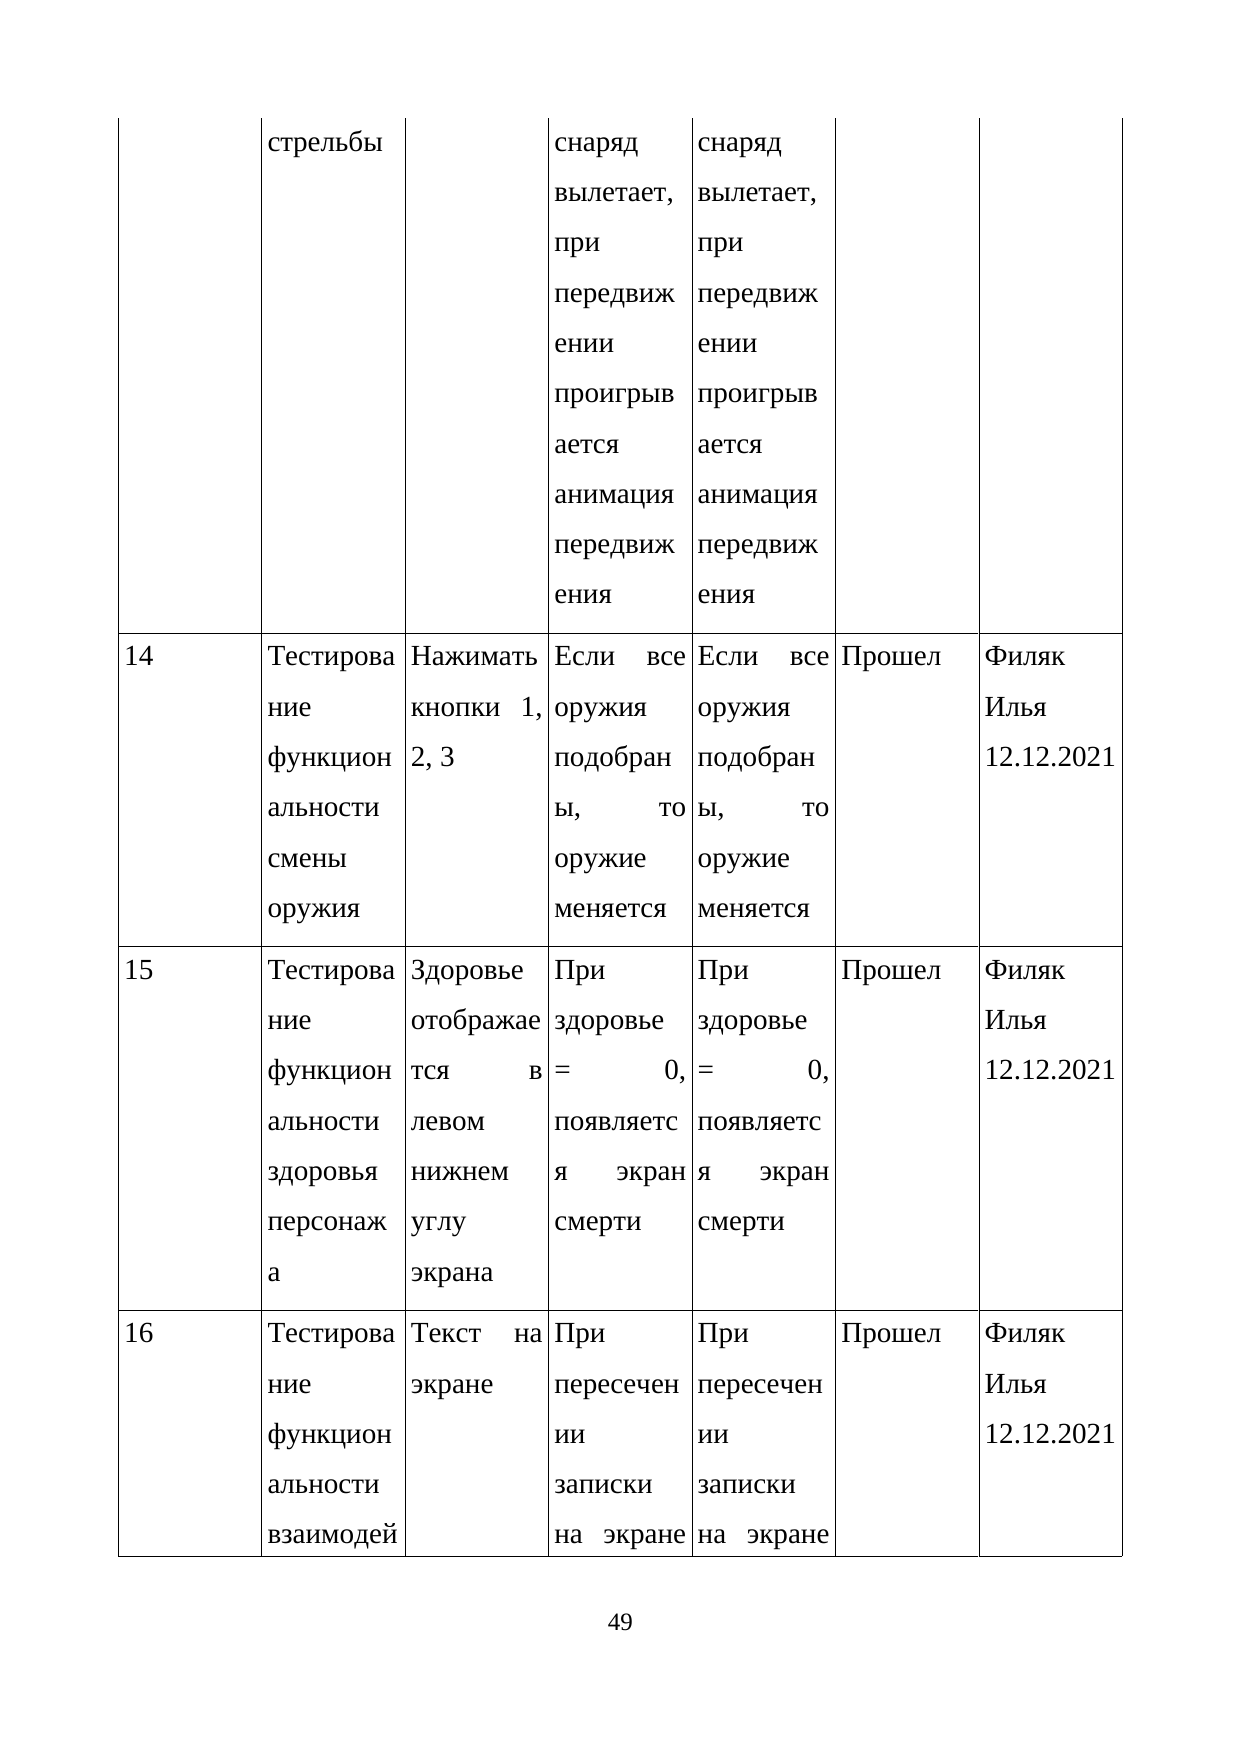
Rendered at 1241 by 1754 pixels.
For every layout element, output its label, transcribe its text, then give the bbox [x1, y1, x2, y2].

table_cell Прошел [836, 634, 978, 946]
table_cell Тестирование функциональности здоровья персонажа [262, 947, 405, 1310]
table_cell Филяк Илья 12.12.2021 [980, 947, 1122, 1310]
table_cell [836, 118, 978, 633]
table_cell При здоровье = 0, появляется экран смерти [549, 947, 692, 1310]
table_cell Тестирование функциональности смены оружия [262, 634, 405, 946]
table_cell При пересечении записки на экране [693, 1311, 835, 1556]
table_cell Если все оружия подобраны, то оружие меняется [693, 634, 835, 946]
table_cell 16 [119, 1311, 261, 1556]
table_cell снаряд вылетает, при передвижении проигрывается анимация передвижения [549, 118, 692, 633]
table_cell Нажимать кнопки 1, 2, 3 [406, 634, 548, 946]
table_cell снаряд вылетает, при передвижении проигрывается анимация передвижения [693, 118, 835, 633]
table_cell Если все оружия подобраны, то оружие меняется [549, 634, 692, 946]
table_cell Прошел [836, 1311, 978, 1556]
table_cell 15 [119, 947, 261, 1310]
table_cell [406, 118, 548, 633]
table_cell При пересечении записки на экране [549, 1311, 692, 1556]
table_cell [980, 118, 1122, 633]
table_cell Прошел [836, 947, 978, 1310]
table_cell Филяк Илья 12.12.2021 [980, 634, 1122, 946]
table_cell Тестирование функциональности взаимодей [262, 1311, 405, 1556]
table_cell Филяк Илья 12.12.2021 [980, 1311, 1122, 1556]
table_cell Здоровье отображается в левом нижнем углу экрана [406, 947, 548, 1310]
table_cell [119, 118, 261, 633]
table_cell При здоровье = 0, появляется экран смерти [693, 947, 835, 1310]
table_cell Текст на экране [406, 1311, 548, 1556]
table_cell стрельбы [262, 118, 405, 633]
table_cell 14 [119, 634, 261, 946]
